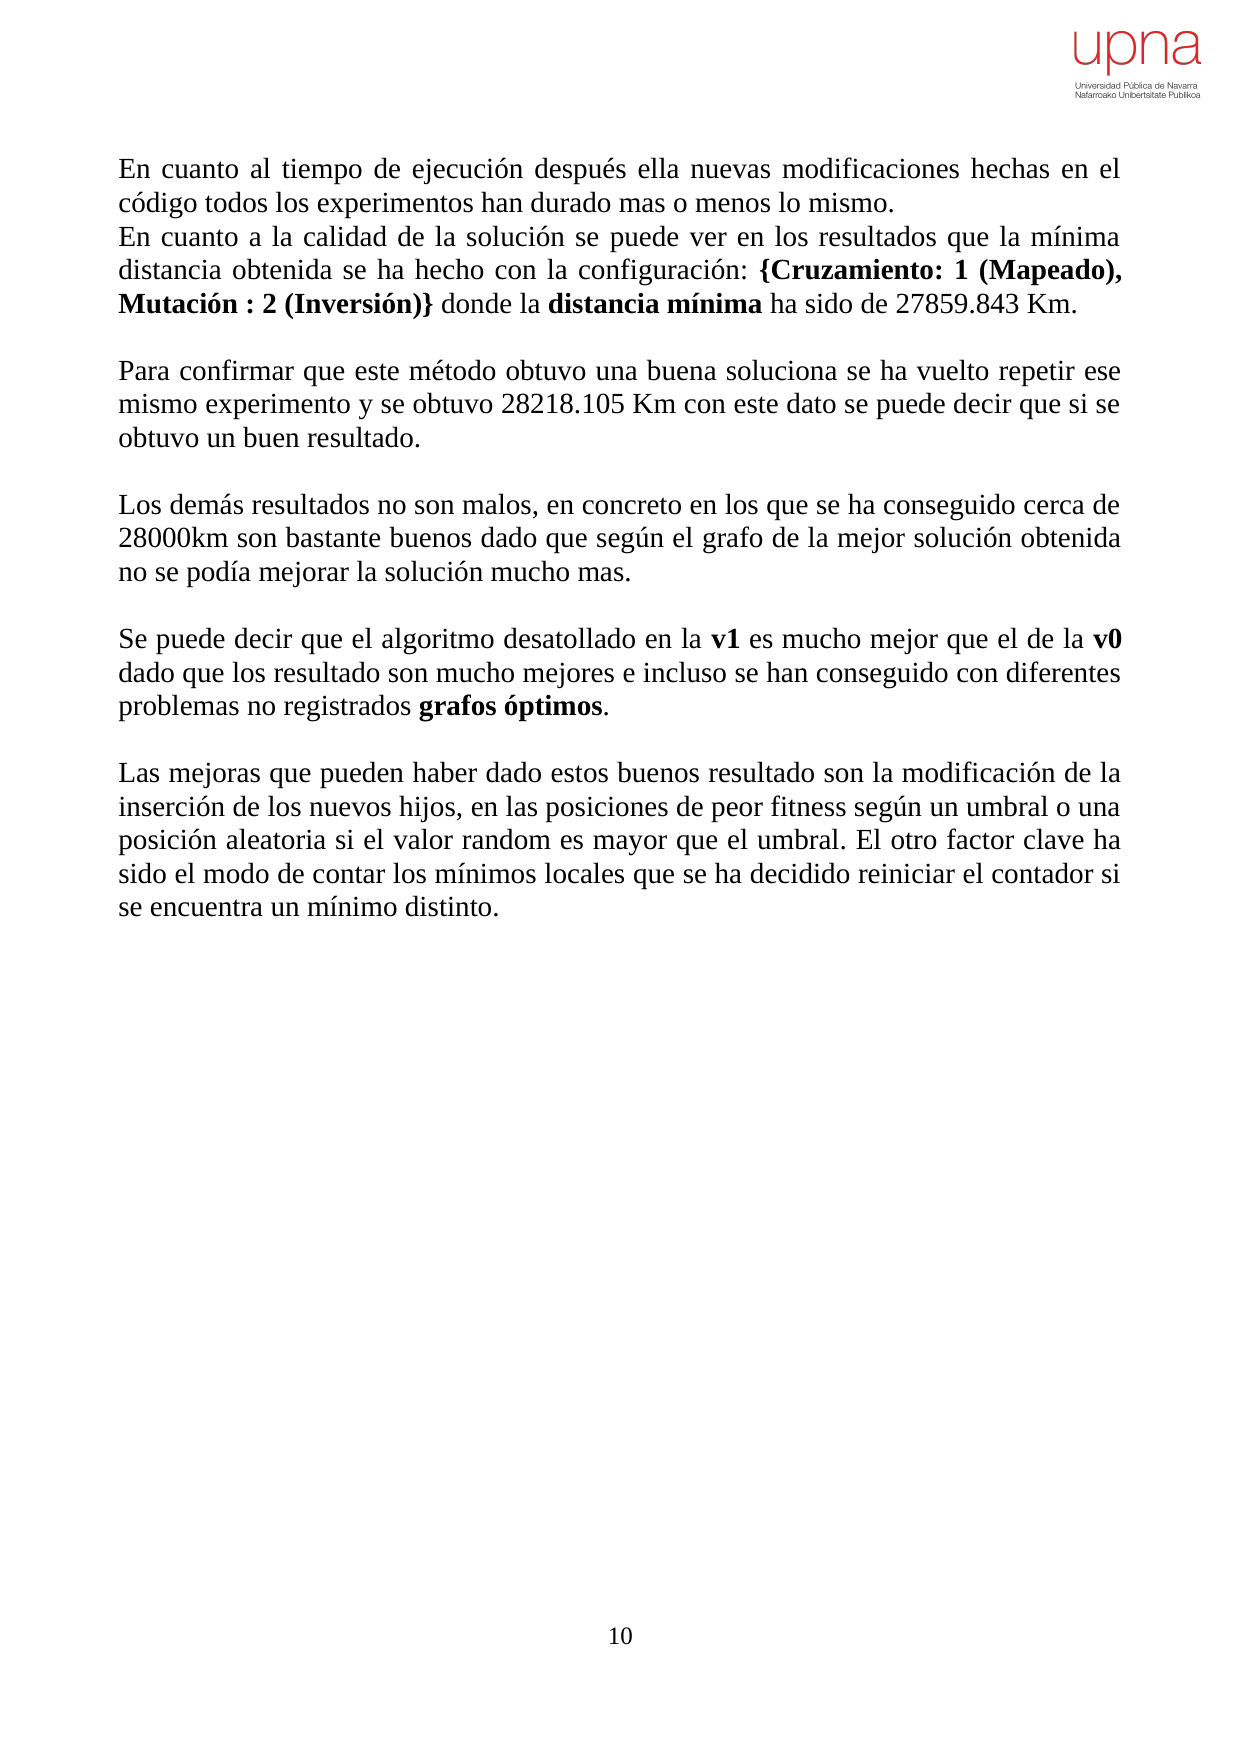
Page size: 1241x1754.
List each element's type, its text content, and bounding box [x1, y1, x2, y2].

picture [1074, 31, 1202, 98]
text Para confirmar que este método obtuvo una buena soluciona se ha vuelto repetir ese mismo experimento y se obtuvo 28218.105 Km con este dato se puede decir que si se obtuvo un buen resultado. [118, 353, 1122, 453]
text En cuanto al tiempo de ejecución después ella nuevas modificaciones hechas en el código todos los experimentos han durado mas o menos lo mismo. [118, 152, 1122, 219]
text En cuanto a la calidad de la solución se puede ver en los resultados que la mínima distancia obtenida se ha hecho con la configuración: {Cruzamiento: 1 (Mapeado), Mutación : 2 (Inversión)} donde la distancia mínima ha sido de 27859.843 Km. [118, 219, 1122, 319]
text Se puede decir que el algoritmo desatollado en la v1 es mucho mejor que el de la v0 dado que los resultado son mucho mejores e incluso se han conseguido con diferentes problemas no registrados grafos óptimos. [118, 621, 1122, 722]
text Las mejoras que pueden haber dado estos buenos resultado son la modificación de la inserción de los nuevos hijos, en las posiciones de peor fitness según un umbral o una posición aleatoria si el valor random es mayor que el umbral. El otro factor clave ha sido el modo de contar los mínimos locales que se ha decidido reiniciar el contador si se encuentra un mínimo distinto. [118, 755, 1122, 923]
text Los demás resultados no son malos, en concreto en los que se ha conseguido cerca de 28000km son bastante buenos dado que según el grafo de la mejor solución obtenida no se podía mejorar la solución mucho mas. [118, 487, 1122, 588]
